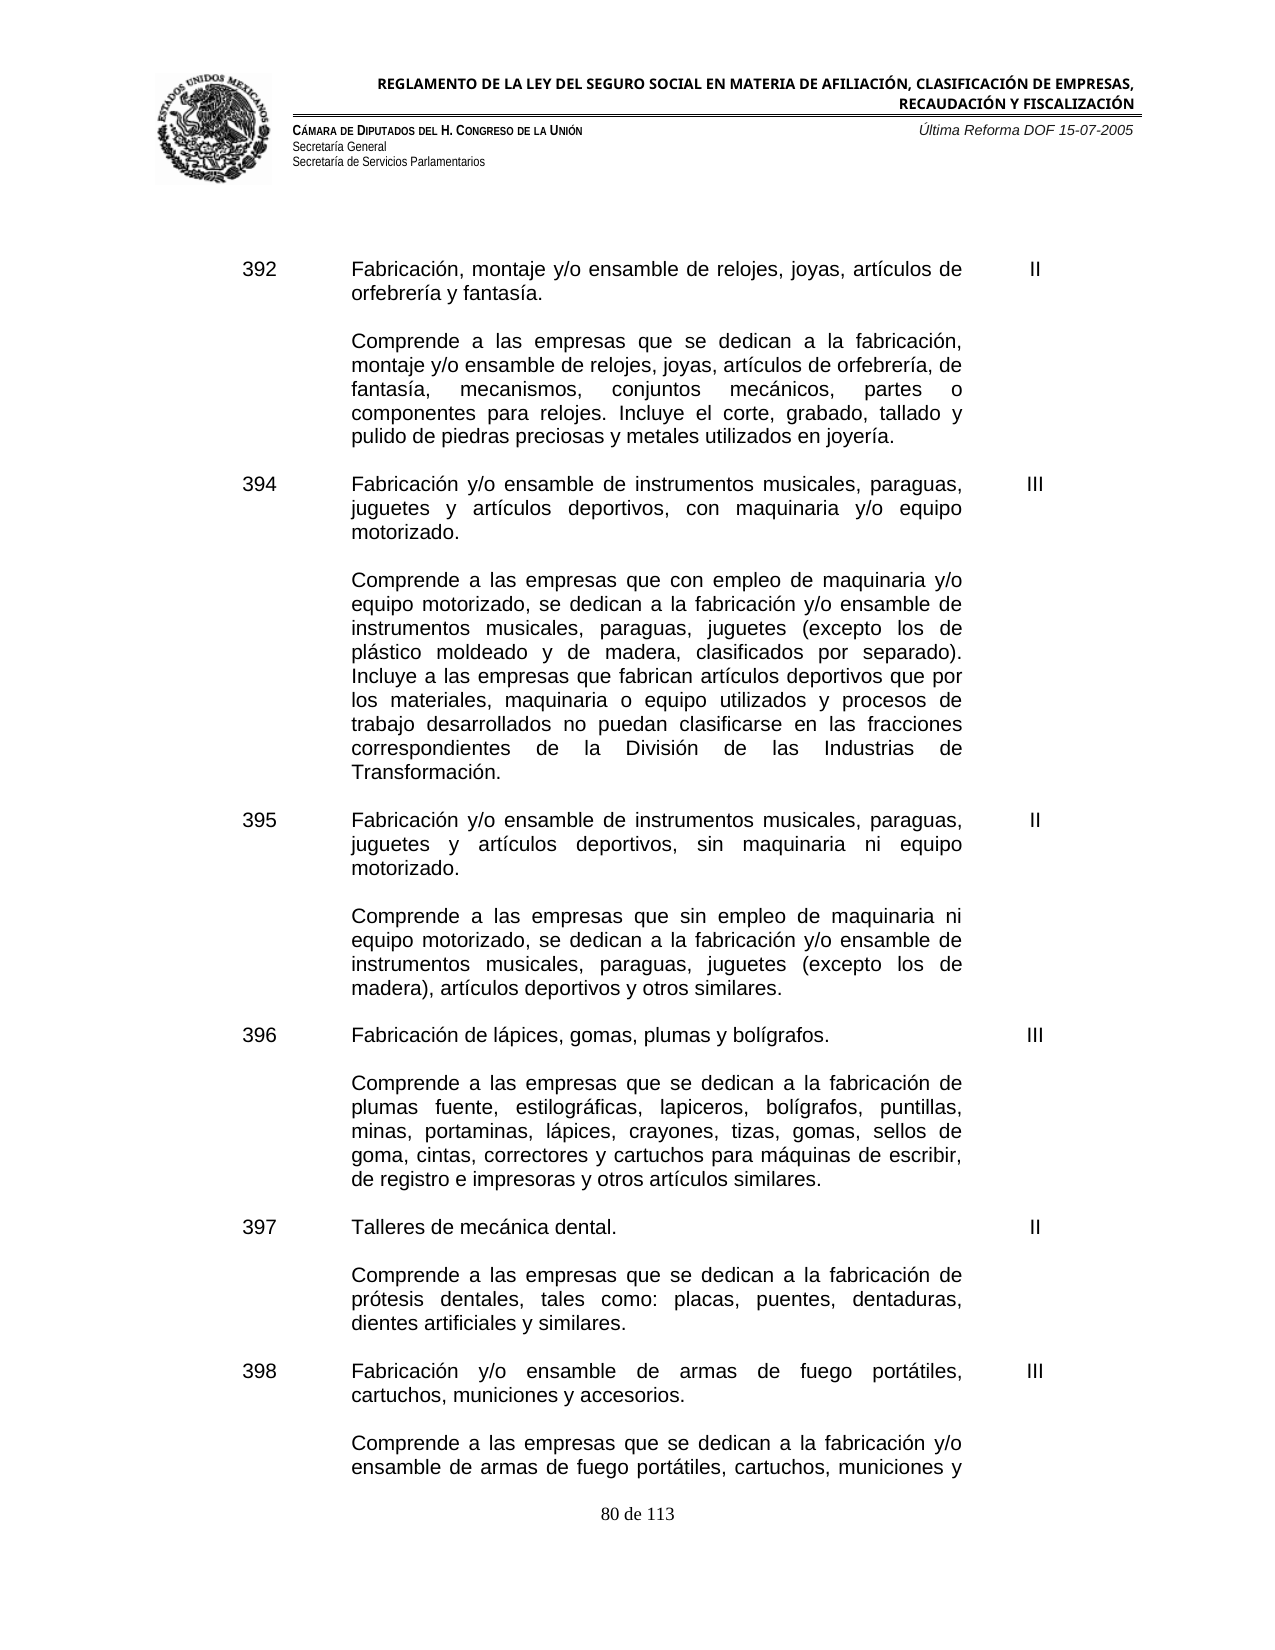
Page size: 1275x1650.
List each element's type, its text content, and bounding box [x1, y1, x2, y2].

table_cell 394 [181, 472, 338, 808]
table_cell 397 [181, 1215, 338, 1359]
table_cell Fabricación y/o ensamble de armas de fuego portátiles, cartuchos, municiones y accesorios. Comprende a las empresas que se dedican a la fabricación y/o ensamble de armas de fuego portátiles, cartuchos, municiones y [338, 1359, 976, 1478]
table_cell [338, 233, 976, 257]
table_cell 396 [181, 1023, 338, 1215]
table_cell 395 [181, 808, 338, 1023]
table_cell II [976, 1215, 1094, 1359]
table_cell [181, 233, 338, 257]
table_cell II [976, 257, 1094, 472]
table_cell Talleres de mecánica dental. Comprende a las empresas que se dedican a la fabricación de prótesis dentales, tales como: placas, puentes, dentaduras, dientes artificiales y similares. [338, 1215, 976, 1359]
table_cell Fabricación, montaje y/o ensamble de relojes, joyas, artículos de orfebrería y fantasía. Comprende a las empresas que se dedican a la fabricación, montaje y/o ensamble de relojes, joyas, artículos de orfebrería, de fantasía, mecanismos, conjuntos mecánicos, partes o componentes para relojes. Incluye el corte, grabado, tallado y pulido de piedras preciosas y metales utilizados en joyería. [338, 257, 976, 472]
table_cell III [976, 472, 1094, 808]
table_cell Fabricación de lápices, gomas, plumas y bolígrafos. Comprende a las empresas que se dedican a la fabricación de plumas fuente, estilográficas, lapiceros, bolígrafos, puntillas, minas, portaminas, lápices, crayones, tizas, gomas, sellos de goma, cintas, correctores y cartuchos para máquinas de escribir, de registro e impresoras y otros artículos similares. [338, 1023, 976, 1215]
table_cell 398 [181, 1359, 338, 1478]
table_cell Fabricación y/o ensamble de instrumentos musicales, paraguas, juguetes y artículos deportivos, sin maquinaria ni equipo motorizado. Comprende a las empresas que sin empleo de maquinaria ni equipo motorizado, se dedican a la fabricación y/o ensamble de instrumentos musicales, paraguas, juguetes (excepto los de madera), artículos deportivos y otros similares. [338, 808, 976, 1023]
table_cell II [976, 808, 1094, 1023]
table_cell III [976, 1359, 1094, 1478]
table_cell Fabricación y/o ensamble de instrumentos musicales, paraguas, juguetes y artículos deportivos, con maquinaria y/o equipo motorizado. Comprende a las empresas que con empleo de maquinaria y/o equipo motorizado, se dedican a la fabricación y/o ensamble de instrumentos musicales, paraguas, juguetes (excepto los de plástico moldeado y de madera, clasificados por separado). Incluye a las empresas que fabrican artículos deportivos que por los materiales, maquinaria o equipo utilizados y procesos de trabajo desarrollados no puedan clasificarse en las fracciones correspondientes de la División de las Industrias de Transformación. [338, 472, 976, 808]
table_cell III [976, 1023, 1094, 1215]
table_cell 392 [181, 257, 338, 472]
table_cell [976, 233, 1094, 257]
